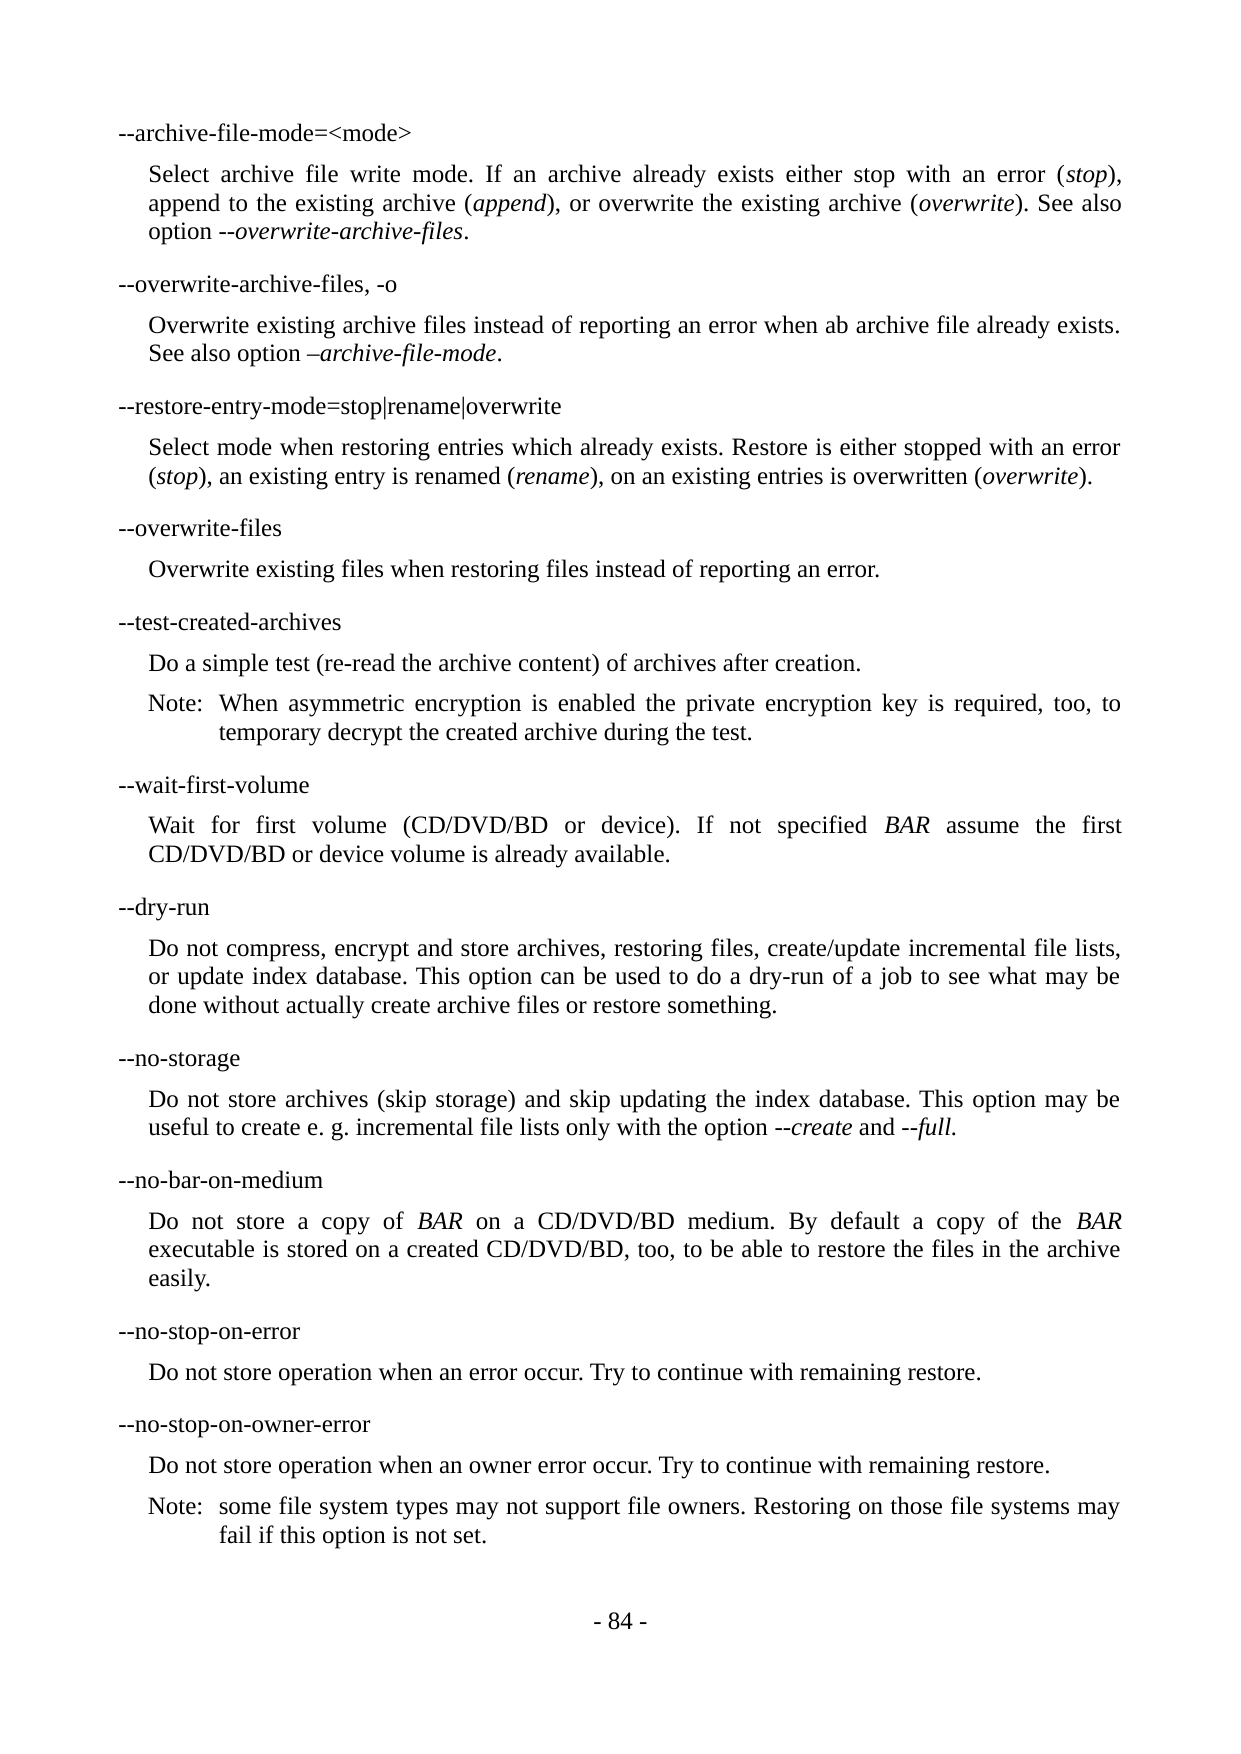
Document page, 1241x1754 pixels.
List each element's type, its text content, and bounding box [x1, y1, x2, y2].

text Overwrite existing files when restoring files instead of reporting an error. [148, 554, 1122, 583]
text Do not compress, encrypt and store archives, restoring files, create/update incremental file lists, or update index database. This option can be used to do a dry-run of a job to see what may be done without actually create archive files or restore something. [148, 933, 1122, 1019]
text Do a simple test (re-read the archive content) of archives after creation. [148, 648, 1122, 676]
text Note: some file system types may not support file owners. Restoring on those file systems may fail if this option is not set. [148, 1491, 1122, 1548]
text Overwrite existing archive files instead of reporting an error when ab archive file already exists. See also option –archive-file-mode. [148, 310, 1122, 367]
title --no-bar-on-medium [118, 1165, 1122, 1194]
text Do not store operation when an error occur. Try to continue with remaining restore. [148, 1357, 1122, 1386]
title --no-stop-on-owner-error [118, 1409, 1122, 1438]
text Wait for first volume (CD/DVD/BD or device). If not specified BAR assume the first CD/DVD/BD or device volume is already available. [148, 811, 1122, 868]
title --overwrite-archive-files, -o [118, 269, 1122, 298]
text Do not store archives (skip storage) and skip updating the index database. This option may be useful to create e. g. incremental file lists only with the option --create and --full. [148, 1084, 1122, 1141]
text Select archive file write mode. If an archive already exists either stop with an error (stop), append to the existing archive (append), or overwrite the existing archive (overwrite). See also option --overwrite-archive-files. [148, 159, 1122, 245]
title --dry-run [118, 892, 1122, 921]
title --overwrite-files [118, 513, 1122, 542]
title --wait-first-volume [118, 770, 1122, 798]
text Do not store operation when an owner error occur. Try to continue with remaining restore. [148, 1450, 1122, 1479]
title --restore-entry-mode=stop|rename|overwrite [118, 391, 1122, 420]
text Do not store a copy of BAR on a CD/DVD/BD medium. By default a copy of the BAR executable is stored on a created CD/DVD/BD, too, to be able to restore the files in the archive easily. [148, 1206, 1122, 1292]
title --archive-file-mode=<mode> [118, 118, 1122, 147]
text Note: When asymmetric encryption is enabled the private encryption key is required, too, to temporary decrypt the created archive during the test. [148, 688, 1122, 746]
text Select mode when restoring entries which already exists. Restore is either stopped with an error (stop), an existing entry is renamed (rename), on an existing entries is overwritten (overwrite). [148, 432, 1122, 489]
title --no-stop-on-error [118, 1316, 1122, 1345]
title --test-created-archives [118, 607, 1122, 636]
title --no-storage [118, 1043, 1122, 1072]
